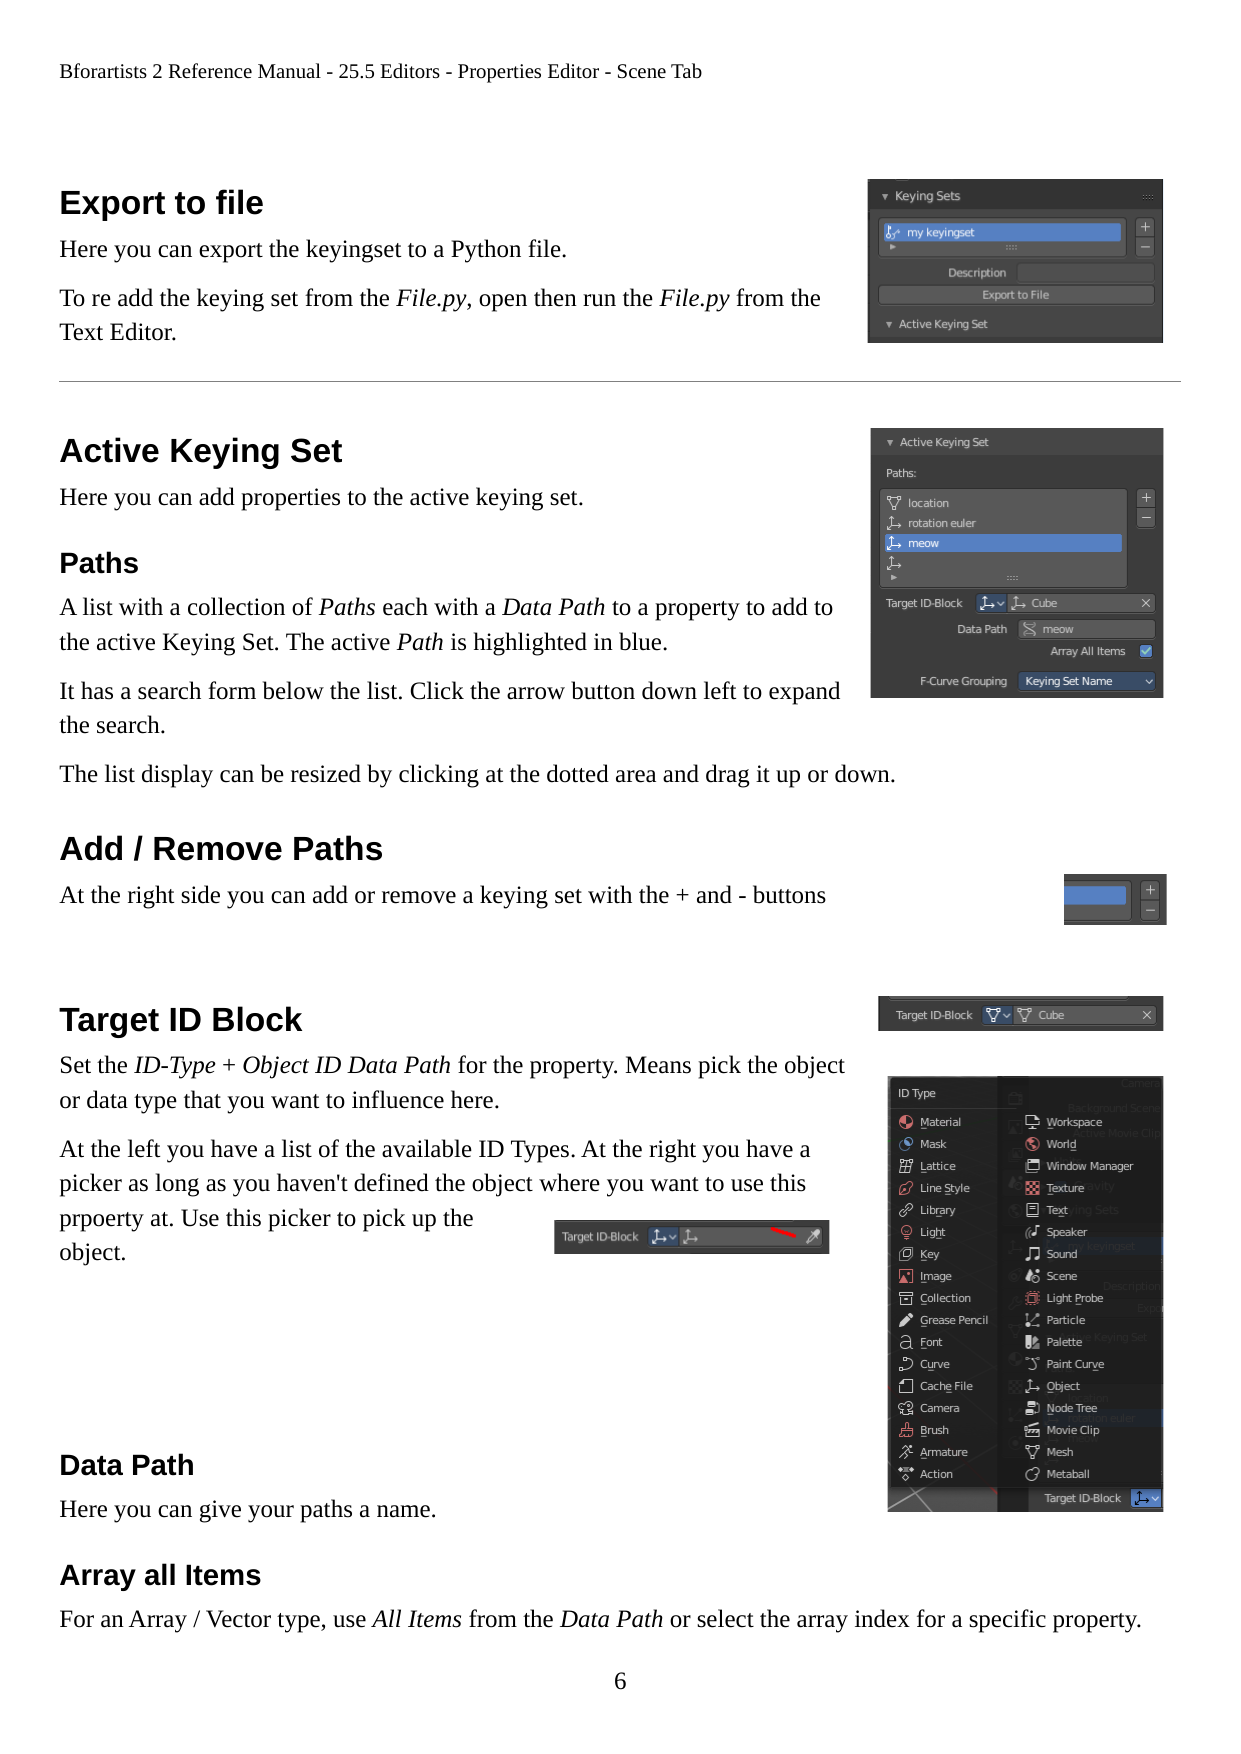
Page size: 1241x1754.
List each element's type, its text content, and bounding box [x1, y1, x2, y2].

text At the right side you can add or remove a keying set with the + and - buttons [59, 880, 1064, 909]
text The list display can be resized by clicking at the dotted area and drag it up or down. [59, 759, 1181, 788]
picture [867, 179, 1164, 343]
picture [878, 996, 1164, 1031]
subtitle Array all Items [59, 1558, 1181, 1592]
subtitle Export to file [59, 182, 867, 221]
text To re add the keying set from the File.py, open then run the File.py from the Text Editor. [59, 283, 1181, 346]
text Here you can add properties to the active keying set. [59, 482, 870, 511]
subtitle [1164, 1448, 1181, 1482]
text At the left you have a list of the available ID Types. At the right you have a picker as long as you haven't defined the object where you want to use this prpoerty at. Use this picker to pick up the object. [59, 1134, 887, 1266]
picture [870, 428, 1164, 698]
picture [887, 1076, 1164, 1512]
subtitle [1164, 431, 1181, 470]
text Here you can export the keyingset to a Python file. [59, 234, 867, 262]
subtitle Add / Remove Paths [59, 829, 1181, 868]
subtitle Active Keying Set [59, 431, 870, 470]
text Set the ID-Type + Object ID Data Path for the property. Means pick the object or data type that you want to influence here. [59, 1051, 1181, 1114]
picture [1064, 874, 1167, 925]
subtitle Paths [59, 546, 870, 580]
text It has a search form below the list. Click the arrow button down left to expand the search. [59, 676, 1181, 739]
picture [554, 1220, 830, 1254]
subtitle Target ID Block [59, 999, 1181, 1038]
text A list with a collection of Paths each with a Data Path to a property to add to the active Keying Set. The active Path is highlighted in blue. [59, 592, 870, 656]
subtitle [1164, 182, 1181, 221]
subtitle Data Path [59, 1448, 887, 1482]
text Here you can give your paths a name. [59, 1494, 1181, 1523]
text For an Array / Vector type, use All Items from the Data Path or select the array index for a specific property. [59, 1604, 1181, 1633]
subtitle [1164, 546, 1181, 580]
